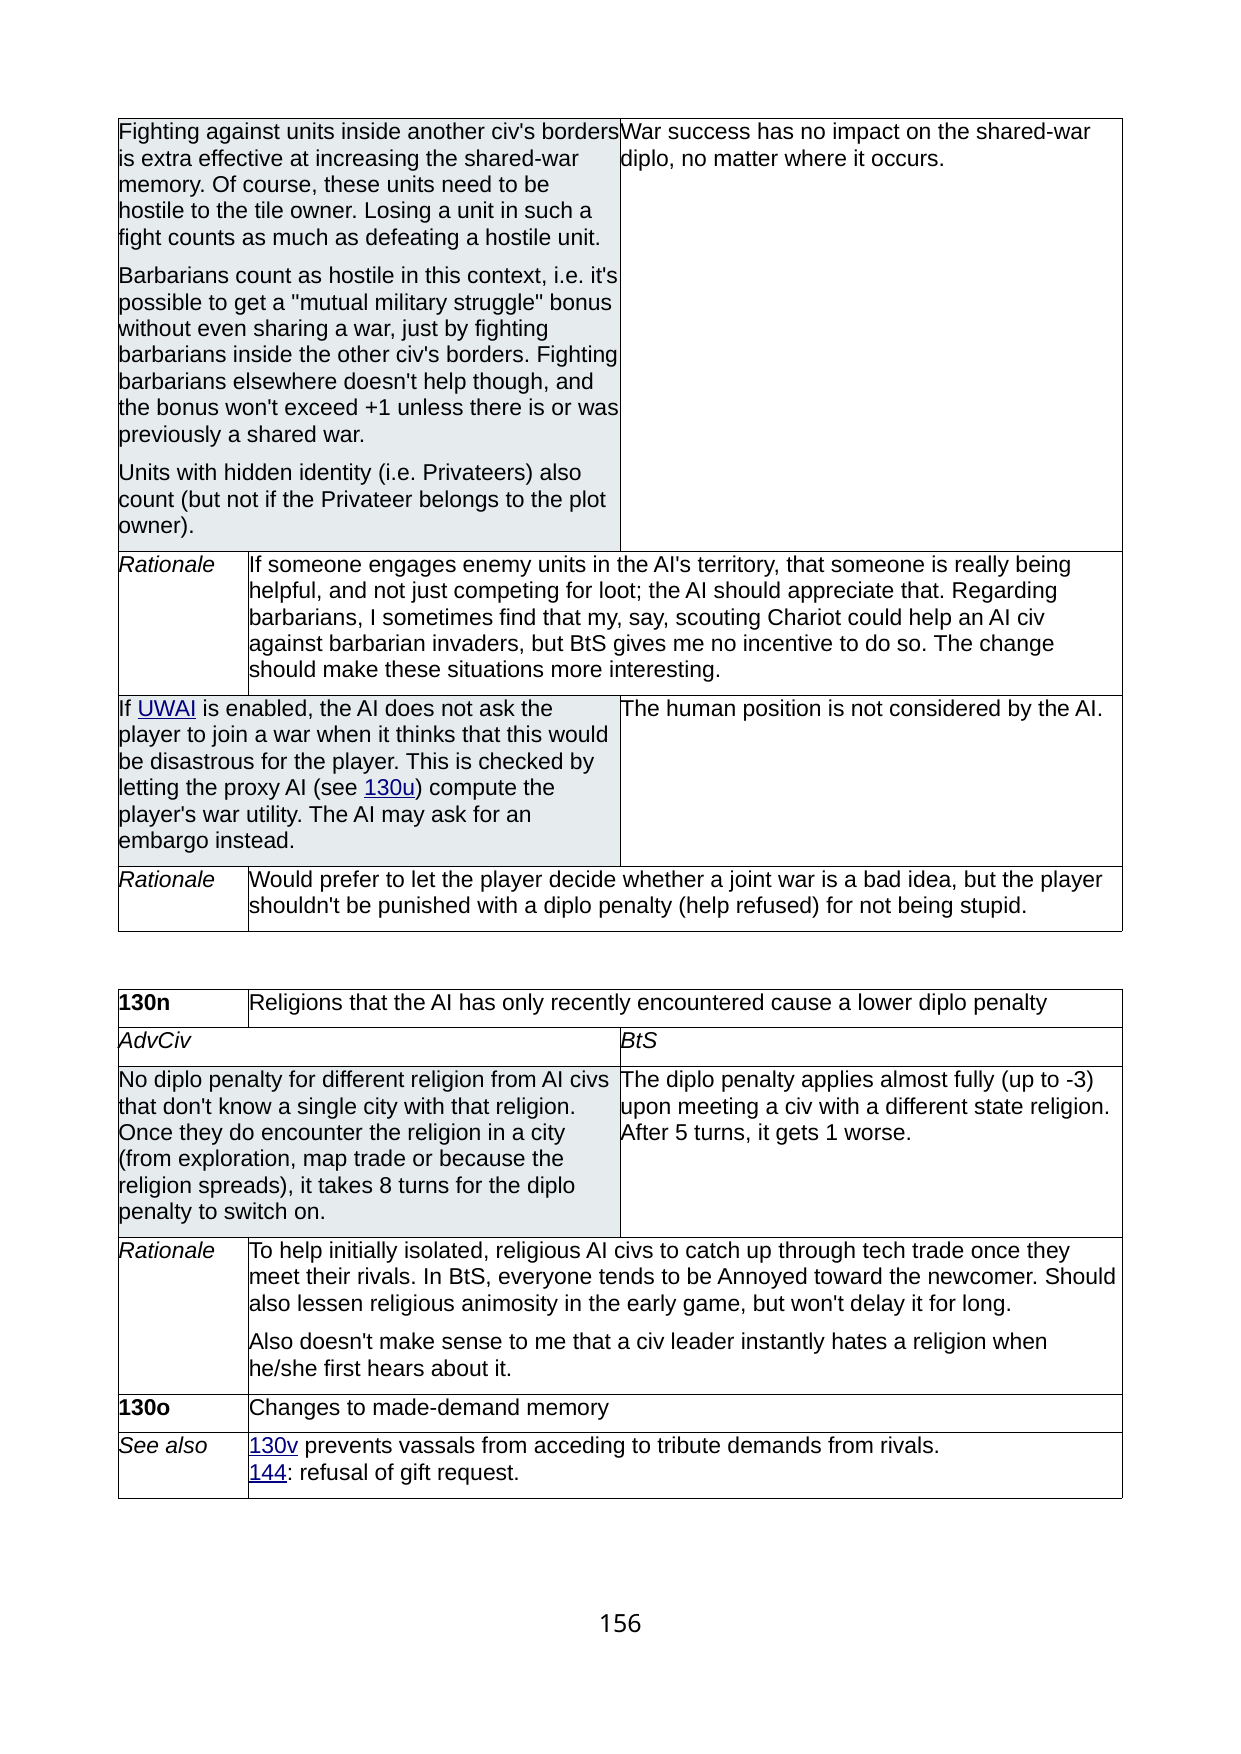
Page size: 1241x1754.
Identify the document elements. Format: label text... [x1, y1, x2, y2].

table_cell If someone engages enemy units in the AI's territory, that someone is really being helpful, and not just competing for loot; the AI should appreciate that. Regarding barbarians, I sometimes find that my, say, scouting Chariot could help an AI civ against barbarian invaders, but BtS gives me no incentive to do so. The change should make these situations more interesting. [249, 552, 1122, 695]
table_cell See also [119, 1433, 248, 1497]
table_cell The diplo penalty applies almost fully (up to -3) upon meeting a civ with a different state religion. After 5 turns, it gets 1 worse. [621, 1067, 1122, 1237]
table_cell To help initially isolated, religious AI civs to catch up through tech trade once they meet their rivals. In BtS, everyone tends to be Annoyed toward the newcomer. Should also lessen religious animosity in the early game, but won't delay it for long. Also doesn't make sense to me that a civ leader instantly hates a religion when he/she first hears about it. [249, 1238, 1122, 1393]
table_cell The human position is not considered by the AI. [621, 696, 1122, 866]
table_header Religions that the AI has only recently encountered cause a lower diplo penalty [249, 990, 1122, 1027]
table_cell Changes to made-demand memory [249, 1395, 1122, 1432]
table_header 130n [119, 990, 248, 1027]
table_cell 130o [119, 1395, 248, 1432]
table_cell If UWAI is enabled, the AI does not ask the player to join a war when it thinks that this would be disastrous for the player. This is checked by letting the proxy AI (see 130u) compute the player's war utility. The AI may ask for an embargo instead. [119, 696, 620, 866]
table_cell Rationale [119, 1238, 248, 1393]
table_cell War success has no impact on the shared-war diplo, no matter where it occurs. [621, 119, 1122, 551]
table_cell Rationale [119, 867, 248, 931]
table_cell Fighting against units inside another civ's borders is extra effective at increasing the shared-war memory. Of course, these units need to be hostile to the tile owner. Losing a unit in such a fight counts as much as defeating a hostile unit. Barbarians count as hostile in this context, i.e. it's possible to get a "mutual military struggle" bonus without even sharing a war, just by fighting barbarians inside the other civ's borders. Fighting barbarians elsewhere doesn't help though, and the bonus won't exceed +1 unless there is or was previously a shared war. Units with hidden identity (i.e. Privateers) also count (but not if the Privateer belongs to the plot owner). [119, 119, 620, 551]
table_cell No diplo penalty for different religion from AI civs that don't know a single city with that religion. Once they do encounter the religion in a city (from exploration, map trade or because the religion spreads), it takes 8 turns for the diplo penalty to switch on. [119, 1067, 620, 1237]
table_cell BtS [621, 1028, 1122, 1066]
table_cell 130v prevents vassals from acceding to tribute demands from rivals. 144: refusal of gift request. [249, 1433, 1122, 1497]
table_cell AdvCiv [119, 1028, 620, 1066]
table_cell Would prefer to let the player decide whether a joint war is a bad idea, but the player shouldn't be punished with a diplo penalty (help refused) for not being stupid. [249, 867, 1122, 931]
table_cell Rationale [119, 552, 248, 695]
